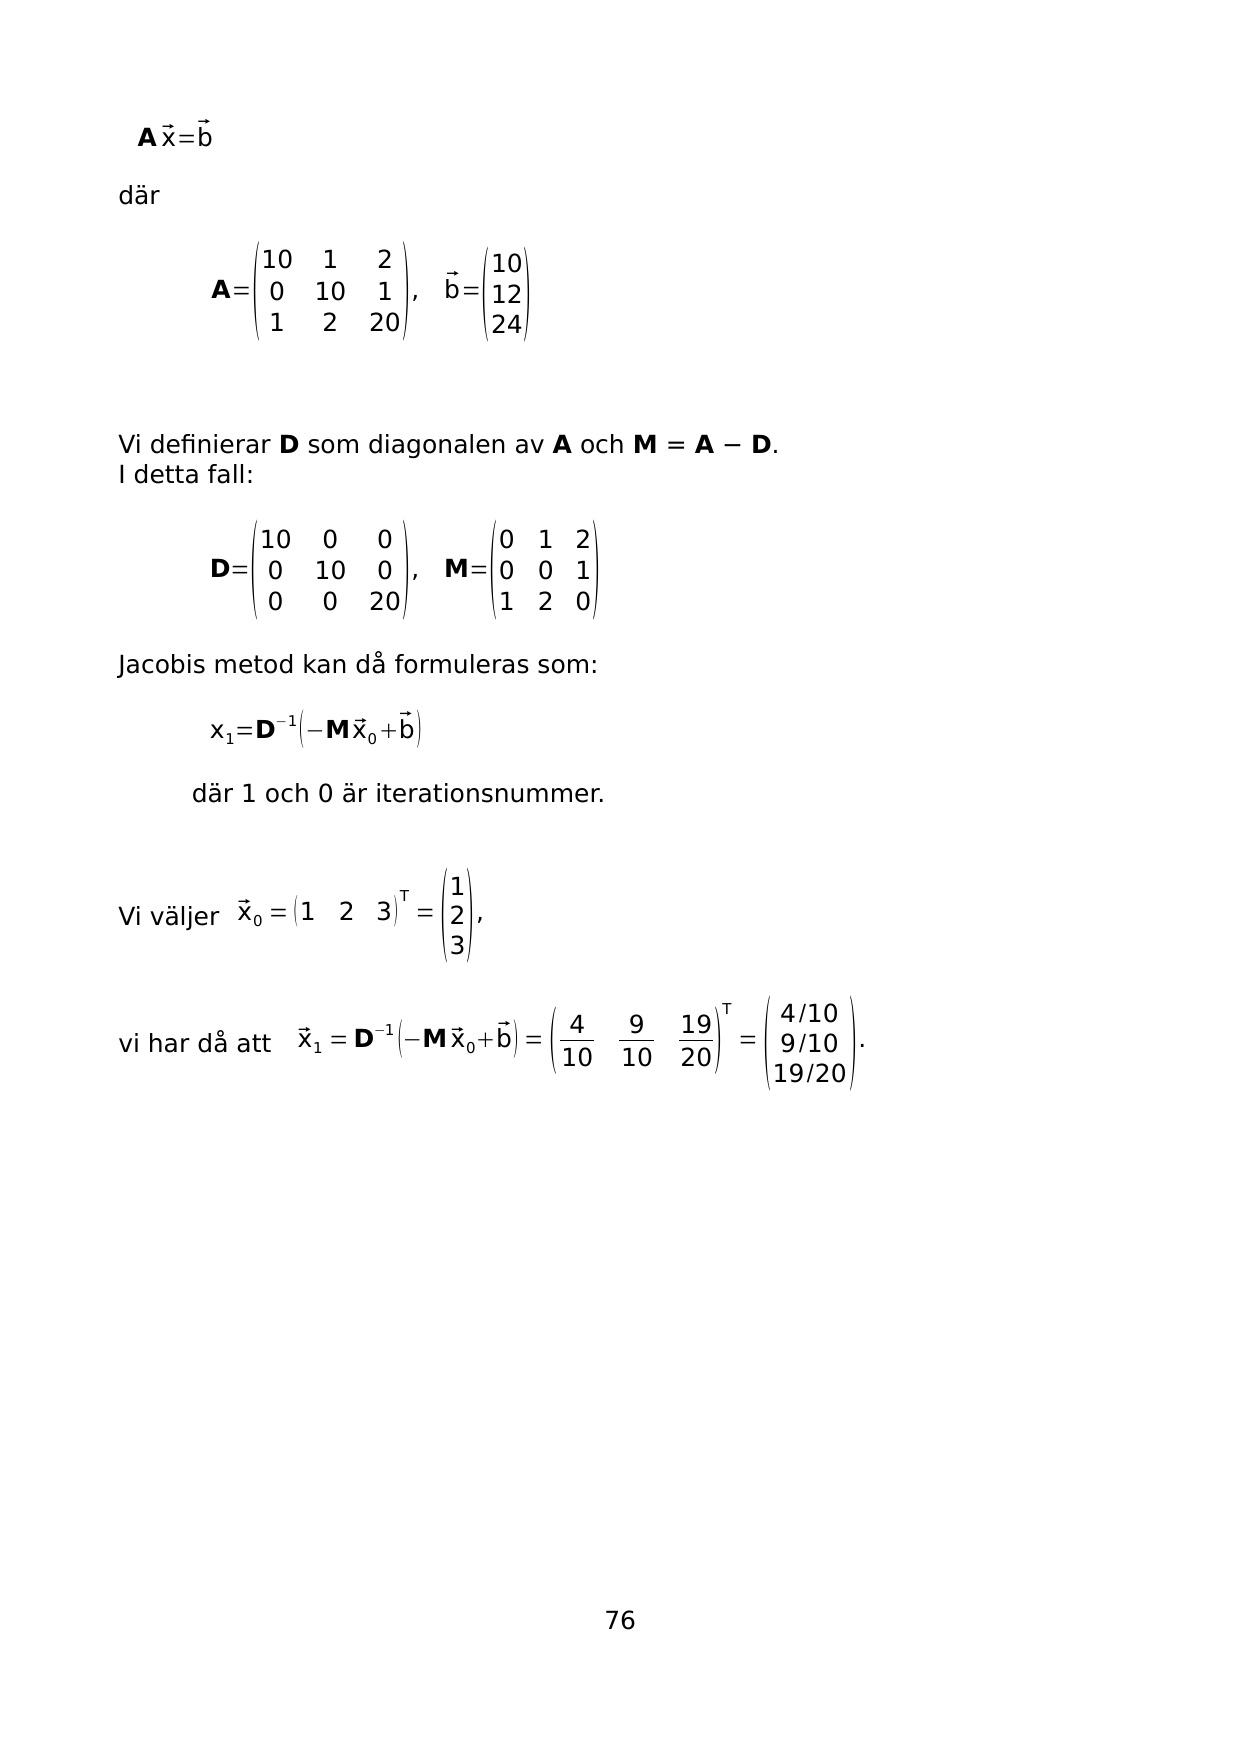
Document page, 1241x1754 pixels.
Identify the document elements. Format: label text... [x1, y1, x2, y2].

text Vi definierar D som diagonalen av A och M = A − D. [118, 431, 1122, 460]
text vi har då att [118, 994, 1122, 1093]
text där 1 och 0 är iterationsnummer. [118, 779, 1122, 809]
text Vi väljer [118, 867, 1122, 965]
text Jacobis metod kan då formuleras som: [118, 651, 1122, 680]
text I detta fall: [118, 460, 1122, 489]
text där [118, 181, 1122, 210]
